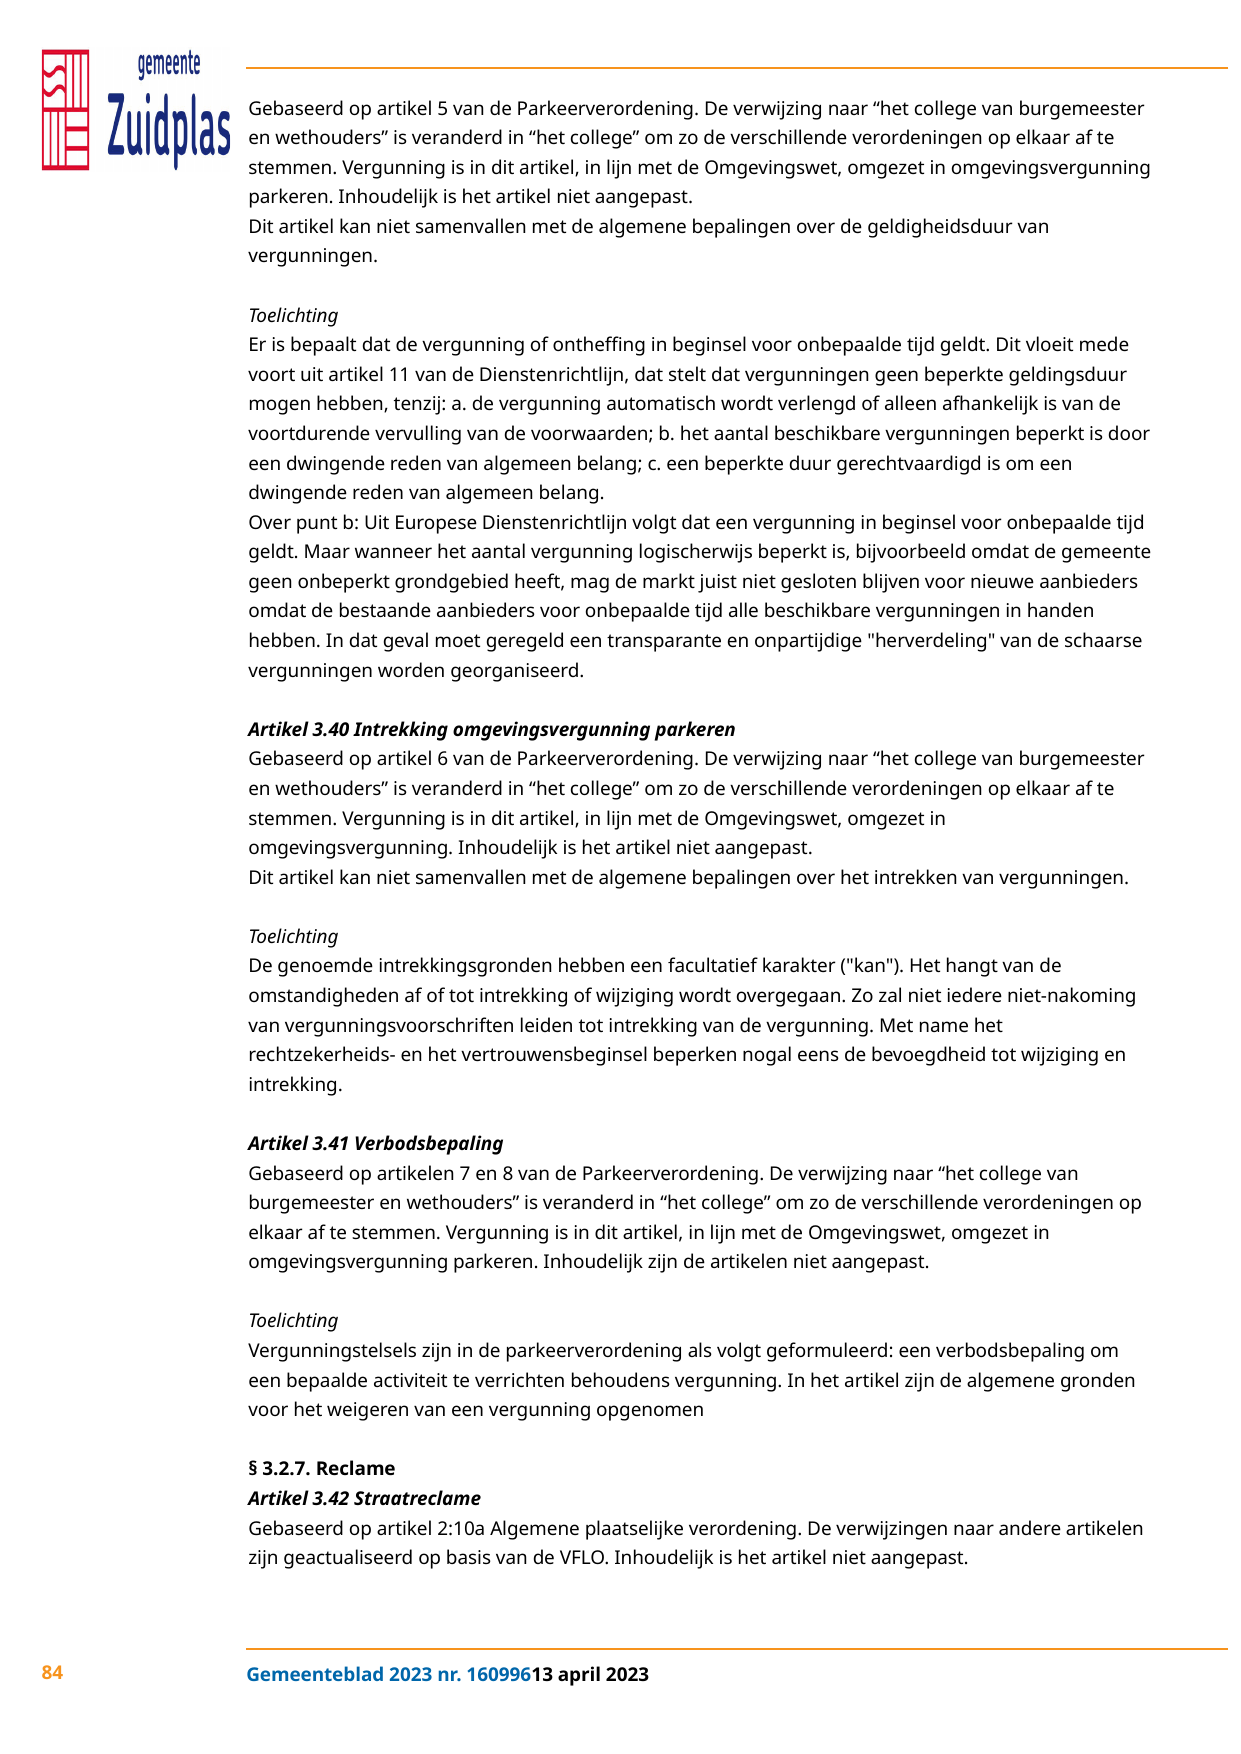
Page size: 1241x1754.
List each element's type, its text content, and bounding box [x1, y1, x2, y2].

text Gebaseerd op artikel 2:10a Algemene plaatselijke verordening. De verwijzingen naar andere artikelen zijn geactualiseerd op basis van de VFLO. Inhoudelijk is het artikel niet aangepast. [248, 1515, 1152, 1570]
text De genoemde intrekkingsgronden hebben een facultatief karakter ("kan"). Het hangt van de omstandigheden af of tot intrekking of wijziging wordt overgegaan. Zo zal niet iedere niet-nakoming van vergunningsvoorschriften leiden tot intrekking van de vergunning. Met name het rechtzekerheids- en het vertrouwensbeginsel beperken nogal eens de bevoegdheid tot wijziging en intrekking. [248, 953, 1152, 1097]
text Gebaseerd op artikel 6 van de Parkeerverordening. De verwijzing naar “het college van burgemeester en wethouders” is veranderd in “het college” om zo de verschillende verordeningen op elkaar af te stemmen. Vergunning is in dit artikel, in lijn met de Omgevingswet, omgezet in omgevingsvergunning. Inhoudelijk is het artikel niet aangepast. [248, 746, 1152, 860]
text Artikel 3.42 Straatreclame [248, 1485, 1152, 1511]
text Vergunningstelsels zijn in de parkeerverordening als volgt geformuleerd: een verbodsbepaling om een bepaalde activiteit te verrichten behoudens vergunning. In het artikel zijn de algemene gronden voor het weigeren van een vergunning opgenomen [248, 1337, 1152, 1422]
text Over punt b: Uit Europese Dienstenrichtlijn volgt dat een vergunning in beginsel voor onbepaalde tijd geldt. Maar wanneer het aantal vergunning logischerwijs beperkt is, bijvoorbeeld omdat de gemeente geen onbeperkt grondgebied heeft, mag de markt juist niet gesloten blijven voor nieuwe aanbieders omdat de bestaande aanbieders voor onbepaalde tijd alle beschikbare vergunningen in handen hebben. In dat geval moet geregeld een transparante en onpartijdige "herverdeling" van de schaarse vergunningen worden georganiseerd. [248, 509, 1152, 683]
text Dit artikel kan niet samenvallen met de algemene bepalingen over de geldigheidsduur van vergunningen. [248, 213, 1152, 268]
text Toelichting [248, 1308, 1152, 1333]
picture [41, 47, 231, 172]
text Gebaseerd op artikel 5 van de Parkeerverordening. De verwijzing naar “het college van burgemeester en wethouders” is veranderd in “het college” om zo de verschillende verordeningen op elkaar af te stemmen. Vergunning is in dit artikel, in lijn met de Omgevingswet, omgezet in omgevingsvergunning parkeren. Inhoudelijk is het artikel niet aangepast. [248, 95, 1152, 209]
text Gebaseerd op artikelen 7 en 8 van de Parkeerverordening. De verwijzing naar “het college van burgemeester en wethouders” is veranderd in “het college” om zo de verschillende verordeningen op elkaar af te stemmen. Vergunning is in dit artikel, in lijn met de Omgevingswet, omgezet in omgevingsvergunning parkeren. Inhoudelijk zijn de artikelen niet aangepast. [248, 1160, 1152, 1274]
text Toelichting [248, 302, 1152, 328]
text Artikel 3.41 Verbodsbepaling [248, 1130, 1152, 1156]
text Dit artikel kan niet samenvallen met de algemene bepalingen over het intrekken van vergunningen. [248, 864, 1152, 890]
text Toelichting [248, 923, 1152, 949]
text Artikel 3.40 Intrekking omgevingsvergunning parkeren [248, 716, 1152, 742]
text Er is bepaalt dat de vergunning of ontheffing in beginsel voor onbepaalde tijd geldt. Dit vloeit mede voort uit artikel 11 van de Dienstenrichtlijn, dat stelt dat vergunningen geen beperkte geldingsduur mogen hebben, tenzij: a. de vergunning automatisch wordt verlengd of alleen afhankelijk is van de voortdurende vervulling van de voorwaarden; b. het aantal beschikbare vergunningen beperkt is door een dwingende reden van algemeen belang; c. een beperkte duur gerechtvaardigd is om een dwingende reden van algemeen belang. [248, 331, 1152, 505]
text § 3.2.7. Reclame [248, 1456, 1152, 1481]
